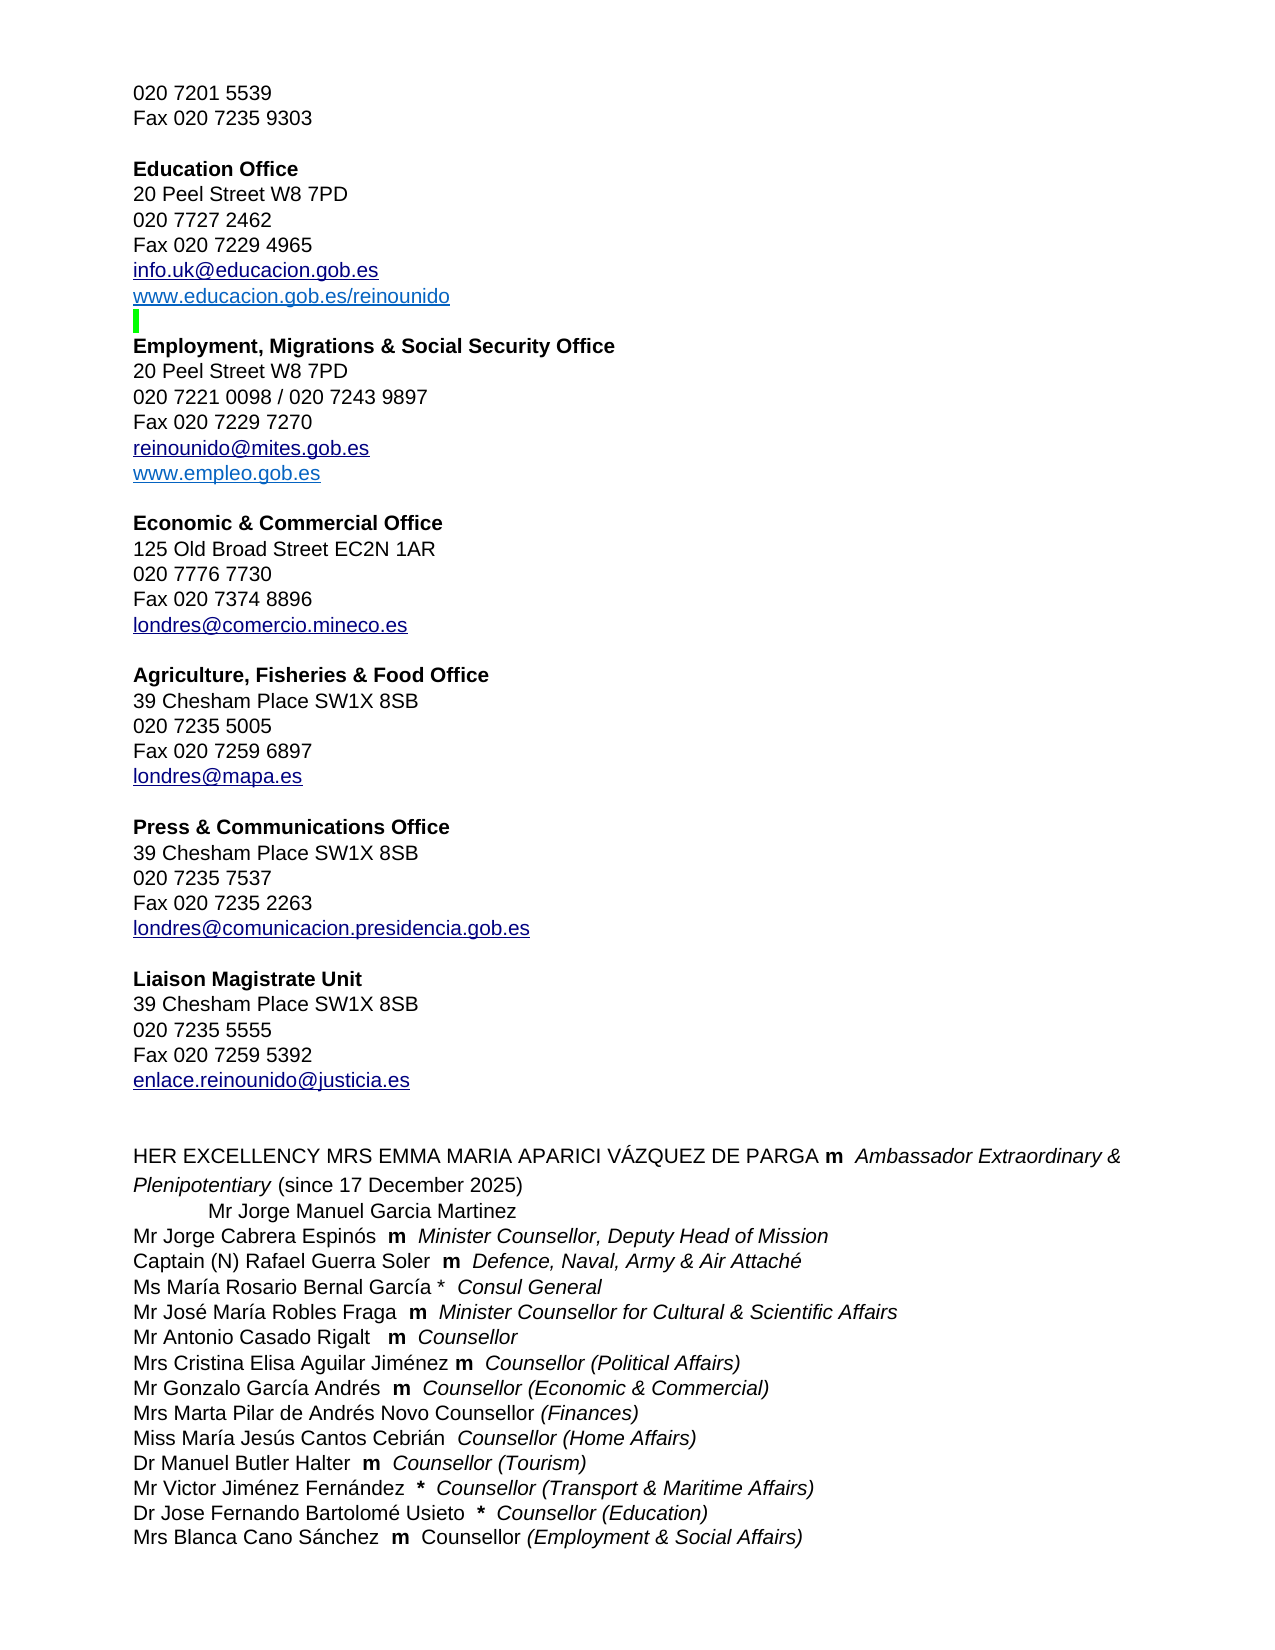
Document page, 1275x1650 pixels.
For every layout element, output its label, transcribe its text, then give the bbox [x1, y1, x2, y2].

text 39 Chesham Place SW1X 8SB [133, 992, 1181, 1016]
text 020 7201 5539 [133, 81, 1181, 105]
text 020 7235 5555 [133, 1017, 1181, 1041]
text Mr José María Robles Fraga m Minister Counsellor for Cultural & Scientific Affairs [133, 1300, 1181, 1324]
text 39 Chesham Place SW1X 8SB [133, 688, 1181, 712]
text Captain (N) Rafael Guerra Soler m Defence, Naval, Army & Air Attaché [133, 1249, 1181, 1273]
text HER EXCELLENCY MRS EMMA MARIA APARICI VÁZQUEZ DE PARGA m Ambassador Extraordinary & Plenipotentiary (since 17 December 2025) [133, 1144, 1181, 1198]
text Ms María Rosario Bernal García * Consul General [133, 1274, 1181, 1298]
text londres@comercio.mineco.es [133, 612, 1181, 636]
text londres@mapa.es [133, 764, 1181, 788]
text londres@comunicacion.presidencia.gob.es [133, 916, 1181, 940]
text www.empleo.gob.es [133, 461, 1181, 484]
text Agriculture, Fisheries & Food Office [133, 663, 1181, 687]
text 20 Peel Street W8 7PD [133, 359, 1181, 383]
text Mr Jorge Cabrera Espinós m Minister Counsellor, Deputy Head of Mission [133, 1224, 1181, 1248]
text Fax 020 7229 7270 [133, 410, 1181, 434]
text Mr Victor Jiménez Fernández * Counsellor (Transport & Maritime Affairs) [133, 1475, 1181, 1499]
text enlace.reinounido@justicia.es [133, 1068, 1181, 1092]
text Mr Gonzalo García Andrés m Counsellor (Economic & Commercial) [133, 1376, 1181, 1400]
text Education Office [133, 157, 1181, 181]
text Mr Antonio Casado Rigalt m Counsellor [133, 1325, 1181, 1349]
text www.educacion.gob.es/reinounido [133, 283, 1181, 307]
text 020 7776 7730 [133, 562, 1181, 586]
text 125 Old Broad Street EC2N 1AR [133, 537, 1181, 561]
text Press & Communications Office [133, 815, 1181, 839]
text Mrs Marta Pilar de Andrés Novo Counsellor (Finances) [133, 1401, 1181, 1425]
text 020 7235 7537 [133, 866, 1181, 889]
text 020 7221 0098 / 020 7243 9897 [133, 385, 1181, 409]
text Dr Jose Fernando Bartolomé Usieto * Counsellor (Education) [133, 1500, 1181, 1524]
text Mrs Blanca Cano Sánchez m Counsellor (Employment & Social Affairs) [133, 1525, 1181, 1549]
text Dr Manuel Butler Halter m Counsellor (Tourism) [133, 1451, 1181, 1474]
text Fax 020 7229 4965 [133, 233, 1181, 257]
text Liaison Magistrate Unit [133, 967, 1181, 991]
text Fax 020 7374 8896 [133, 587, 1181, 611]
text Fax 020 7235 2263 [133, 891, 1181, 915]
text Mr Jorge Manuel Garcia Martinez [133, 1199, 1181, 1223]
text Fax 020 7259 5392 [133, 1043, 1181, 1067]
text Fax 020 7259 6897 [133, 739, 1181, 763]
text Economic & Commercial Office [133, 511, 1181, 535]
text Miss María Jesús Cantos Cebrián Counsellor (Home Affairs) [133, 1426, 1181, 1449]
text reinounido@mites.gob.es [133, 435, 1181, 459]
text Employment, Migrations & Social Security Office [133, 334, 1181, 358]
text info.uk@educacion.gob.es [133, 258, 1181, 282]
text 020 7727 2462 [133, 207, 1181, 231]
text 020 7235 5005 [133, 714, 1181, 738]
text 20 Peel Street W8 7PD [133, 182, 1181, 206]
text Mrs Cristina Elisa Aguilar Jiménez m Counsellor (Political Affairs) [133, 1351, 1181, 1374]
text Fax 020 7235 9303 [133, 106, 1181, 130]
text 39 Chesham Place SW1X 8SB [133, 840, 1181, 864]
